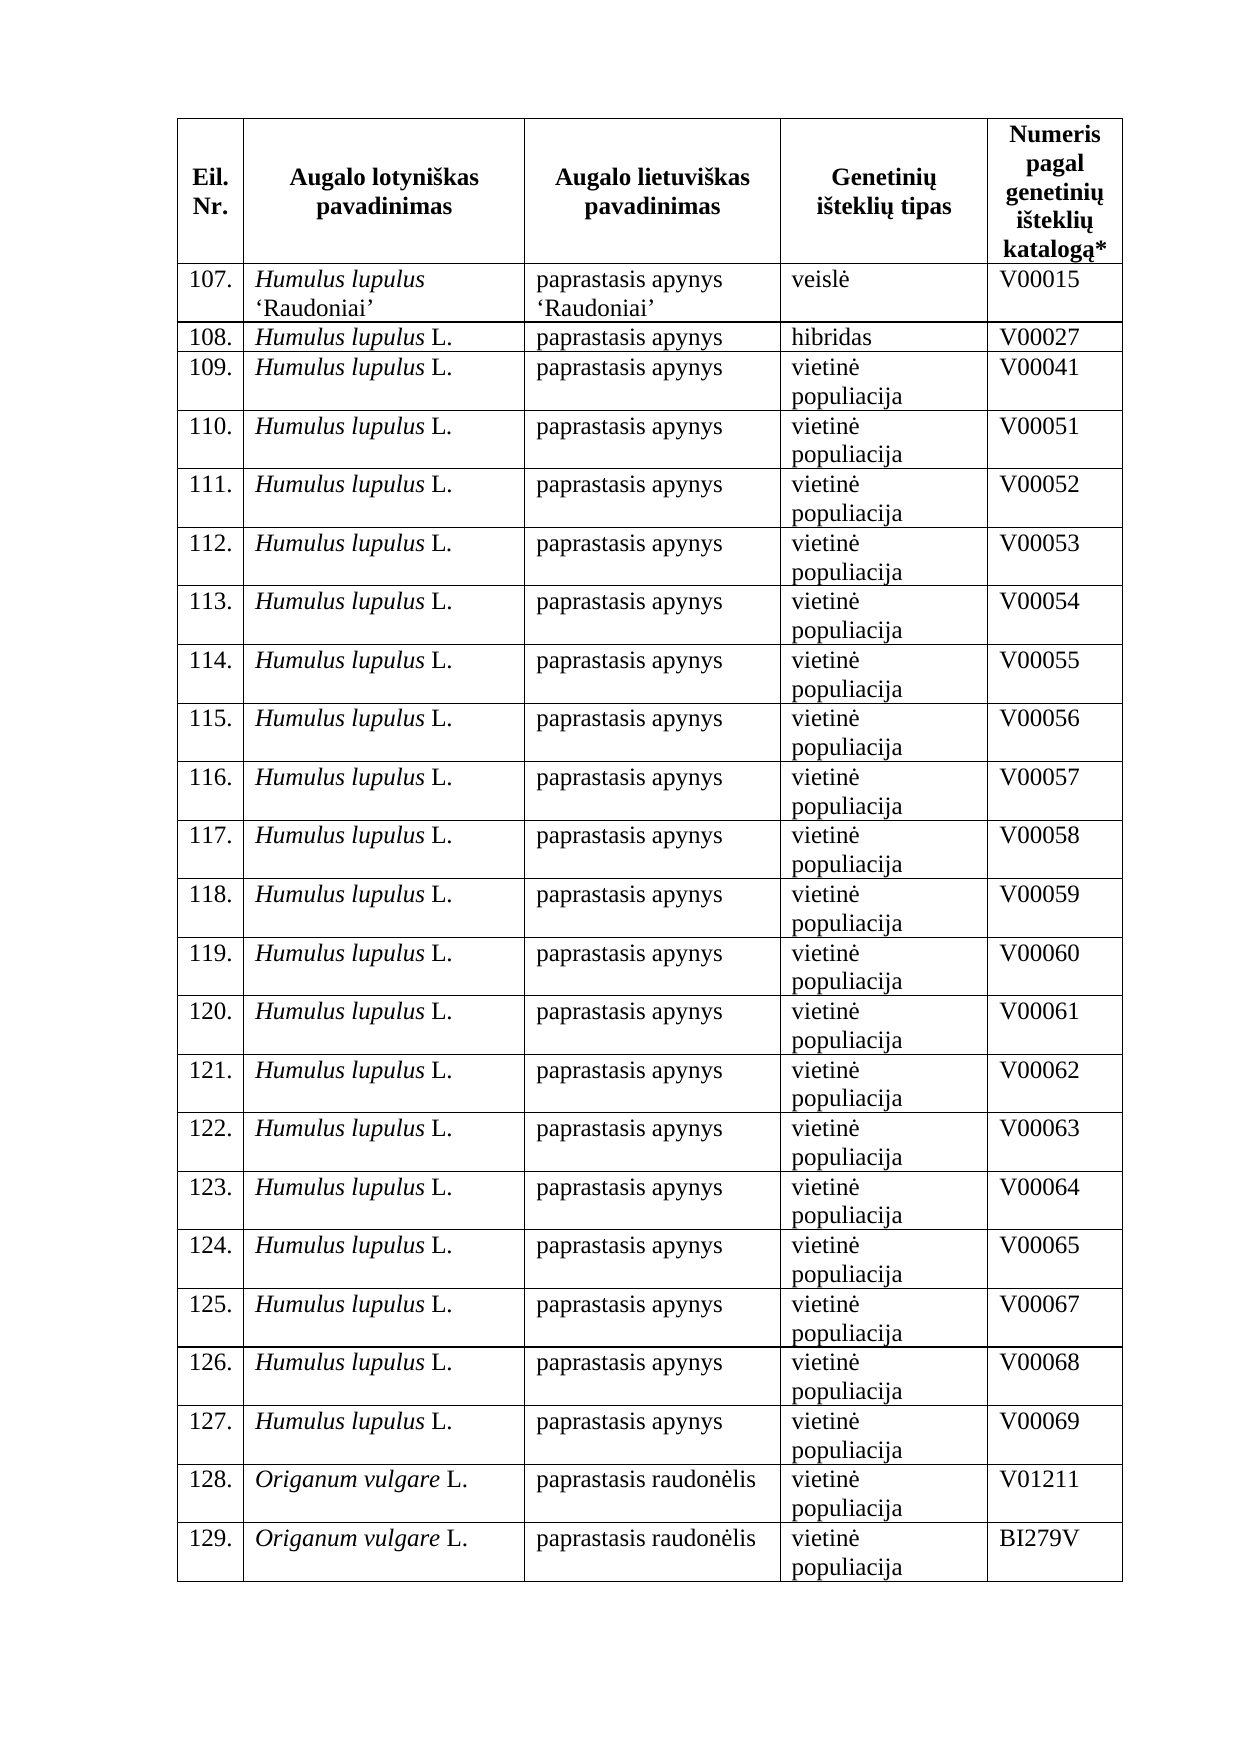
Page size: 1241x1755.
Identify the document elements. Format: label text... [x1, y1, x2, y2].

table_cell 128. [178, 1465, 243, 1522]
table_cell V00064 [988, 1172, 1122, 1229]
table_cell vietinė populiacija [781, 821, 987, 878]
table_cell vietinė populiacija [781, 469, 987, 527]
table_cell 123. [178, 1172, 243, 1229]
table_cell paprastasis apynys [525, 411, 780, 468]
table_cell Humulus lupulus ‘Raudoniai’ [244, 264, 524, 321]
table_cell 111. [178, 469, 243, 527]
table_cell paprastasis apynys [525, 704, 780, 761]
table_header Eil. Nr. [178, 119, 243, 263]
table_cell vietinė populiacija [781, 411, 987, 468]
table_cell vietinė populiacija [781, 762, 987, 819]
table_cell 126. [178, 1348, 243, 1405]
table_cell paprastasis apynys [525, 1348, 780, 1405]
table_cell V01211 [988, 1465, 1122, 1522]
table_cell vietinė populiacija [781, 586, 987, 644]
table_cell 116. [178, 762, 243, 819]
table_cell Humulus lupulus L. [244, 1113, 524, 1171]
table_cell Origanum vulgare L. [244, 1523, 524, 1581]
table_cell 119. [178, 938, 243, 995]
table_cell 108. [178, 323, 243, 351]
table_cell paprastasis apynys [525, 1113, 780, 1171]
table_cell V00053 [988, 528, 1122, 585]
table_cell paprastasis apynys [525, 1230, 780, 1288]
table_cell vietinė populiacija [781, 352, 987, 410]
table_cell 125. [178, 1289, 243, 1346]
table_cell V00059 [988, 879, 1122, 937]
table_cell 122. [178, 1113, 243, 1171]
table_cell V00054 [988, 586, 1122, 644]
table_cell paprastasis apynys [525, 996, 780, 1054]
table_cell veislė [781, 264, 987, 321]
table_cell 117. [178, 821, 243, 878]
table_cell paprastasis apynys [525, 323, 780, 351]
table_cell paprastasis apynys [525, 938, 780, 995]
table_cell V00058 [988, 821, 1122, 878]
table_cell vietinė populiacija [781, 645, 987, 702]
table_cell Humulus lupulus L. [244, 938, 524, 995]
table_cell 124. [178, 1230, 243, 1288]
table_cell V00068 [988, 1348, 1122, 1405]
table_cell 129. [178, 1523, 243, 1581]
table_cell paprastasis apynys [525, 352, 780, 410]
table_cell 112. [178, 528, 243, 585]
table_cell vietinė populiacija [781, 1348, 987, 1405]
table_cell Humulus lupulus L. [244, 1172, 524, 1229]
table_cell hibridas [781, 323, 987, 351]
table_cell paprastasis raudonėlis [525, 1523, 780, 1581]
table_cell paprastasis apynys [525, 469, 780, 527]
table_cell vietinė populiacija [781, 938, 987, 995]
table_cell vietinė populiacija [781, 879, 987, 937]
table_cell V00027 [988, 323, 1122, 351]
table_cell BI279V [988, 1523, 1122, 1581]
table_cell vietinė populiacija [781, 1055, 987, 1112]
table_cell V00057 [988, 762, 1122, 819]
table_cell Humulus lupulus L. [244, 821, 524, 878]
table_cell V00041 [988, 352, 1122, 410]
table_cell paprastasis apynys [525, 645, 780, 702]
table_cell paprastasis apynys [525, 1172, 780, 1229]
table_header Augalo lietuviškas pavadinimas [525, 119, 780, 263]
table_cell paprastasis apynys [525, 528, 780, 585]
table_cell V00060 [988, 938, 1122, 995]
table_cell V00051 [988, 411, 1122, 468]
table_cell Humulus lupulus L. [244, 1406, 524, 1463]
table_cell Humulus lupulus L. [244, 352, 524, 410]
table_cell paprastasis apynys [525, 1055, 780, 1112]
table_cell V00055 [988, 645, 1122, 702]
table_cell V00056 [988, 704, 1122, 761]
table_cell paprastasis apynys [525, 586, 780, 644]
table_cell Humulus lupulus L. [244, 1348, 524, 1405]
table_cell Humulus lupulus L. [244, 528, 524, 585]
table_cell 121. [178, 1055, 243, 1112]
table_cell vietinė populiacija [781, 1465, 987, 1522]
table_header Augalo lotyniškas pavadinimas [244, 119, 524, 263]
table_cell paprastasis apynys ‘Raudoniai’ [525, 264, 780, 321]
table_cell 120. [178, 996, 243, 1054]
table_cell paprastasis apynys [525, 762, 780, 819]
table_cell vietinė populiacija [781, 704, 987, 761]
table_cell Humulus lupulus L. [244, 879, 524, 937]
table_cell 109. [178, 352, 243, 410]
table_cell 114. [178, 645, 243, 702]
table_cell 127. [178, 1406, 243, 1463]
table_cell vietinė populiacija [781, 996, 987, 1054]
table_cell V00069 [988, 1406, 1122, 1463]
table_cell 118. [178, 879, 243, 937]
table_cell vietinė populiacija [781, 1406, 987, 1463]
table_cell vietinė populiacija [781, 1230, 987, 1288]
table_cell Humulus lupulus L. [244, 469, 524, 527]
table_cell V00061 [988, 996, 1122, 1054]
table_cell Humulus lupulus L. [244, 704, 524, 761]
table_cell paprastasis apynys [525, 1289, 780, 1346]
table_cell vietinė populiacija [781, 1523, 987, 1581]
table_cell paprastasis raudonėlis [525, 1465, 780, 1522]
table_cell Humulus lupulus L. [244, 645, 524, 702]
table_cell 107. [178, 264, 243, 321]
table_cell V00062 [988, 1055, 1122, 1112]
table_cell Humulus lupulus L. [244, 411, 524, 468]
table_cell Humulus lupulus L. [244, 323, 524, 351]
table_cell Humulus lupulus L. [244, 762, 524, 819]
table_cell Humulus lupulus L. [244, 1055, 524, 1112]
table_cell Humulus lupulus L. [244, 1230, 524, 1288]
table_cell Humulus lupulus L. [244, 996, 524, 1054]
table_cell paprastasis apynys [525, 1406, 780, 1463]
table_cell vietinė populiacija [781, 1113, 987, 1171]
table_cell V00015 [988, 264, 1122, 321]
table_cell Humulus lupulus L. [244, 586, 524, 644]
table_cell 110. [178, 411, 243, 468]
table_cell 115. [178, 704, 243, 761]
table_cell 113. [178, 586, 243, 644]
table_cell paprastasis apynys [525, 879, 780, 937]
table_cell V00063 [988, 1113, 1122, 1171]
table_cell vietinė populiacija [781, 1172, 987, 1229]
table_header Numeris pagal genetinių išteklių katalogą* [988, 119, 1122, 263]
table_cell vietinė populiacija [781, 1289, 987, 1346]
table_cell V00065 [988, 1230, 1122, 1288]
table_cell V00052 [988, 469, 1122, 527]
table_cell paprastasis apynys [525, 821, 780, 878]
table_cell Humulus lupulus L. [244, 1289, 524, 1346]
table_cell vietinė populiacija [781, 528, 987, 585]
table_header Genetinių išteklių tipas [781, 119, 987, 263]
table_cell Origanum vulgare L. [244, 1465, 524, 1522]
table_cell V00067 [988, 1289, 1122, 1346]
